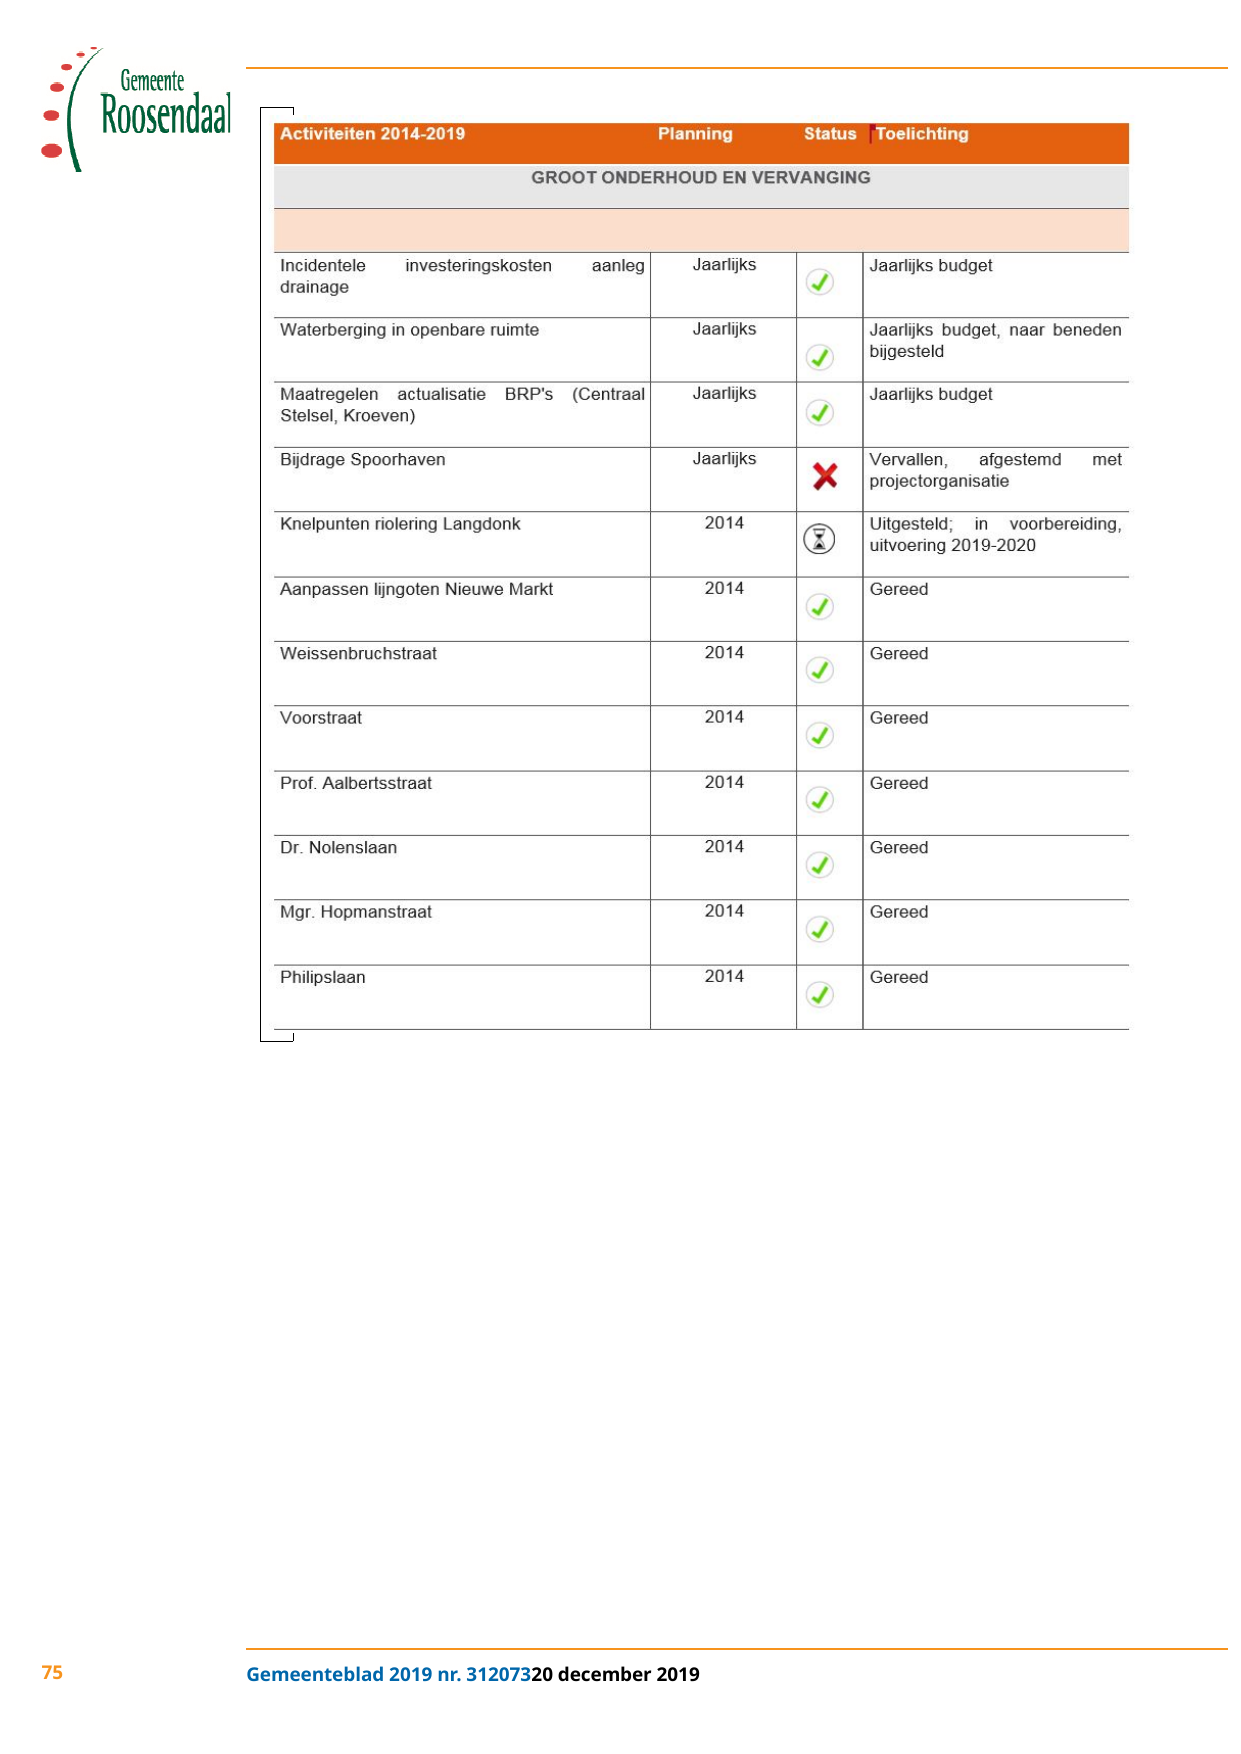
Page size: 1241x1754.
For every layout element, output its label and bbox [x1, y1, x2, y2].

picture [41, 47, 231, 172]
picture [268, 115, 1173, 1033]
